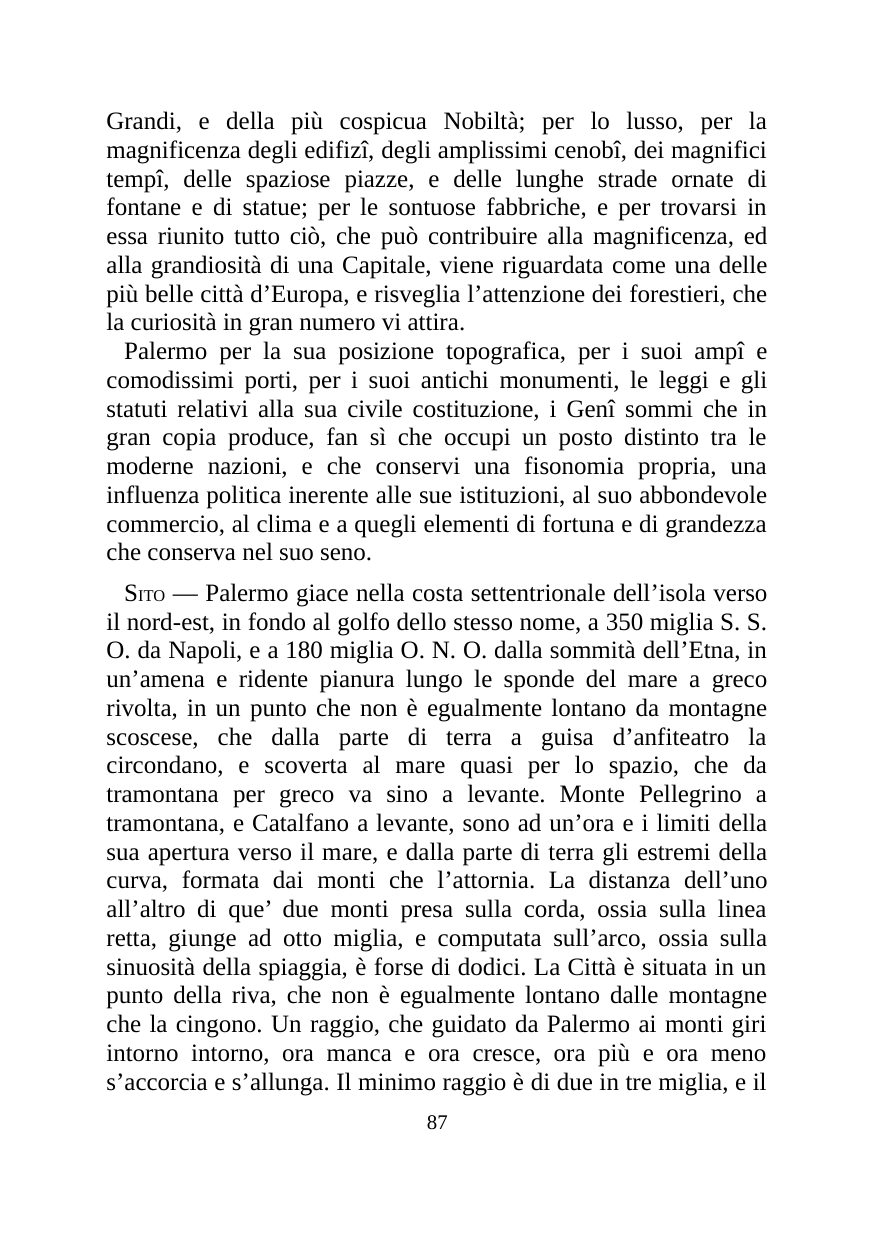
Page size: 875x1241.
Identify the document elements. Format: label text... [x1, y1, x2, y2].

text Grandi, e della più cospicua Nobiltà; per lo lusso, per la magnificenza degli edifizî, degli amplissimi cenobî, dei magnifici tempî, delle spaziose piazze, e delle lunghe strade ornate di fontane e di statue; per le sontuose fabbriche, e per trovarsi in essa riunito tutto ciò, che può contribuire alla magnificenza, ed alla grandiosità di una Capitale, viene riguardata come una delle più belle città d’Europa, e risveglia l’attenzione dei forestieri, che la curiosità in gran numero vi attira. [106, 106, 768, 336]
text Sito — Palermo giace nella costa settentrionale dell’isola verso il nord‑est, in fondo al golfo dello stesso nome, a 350 miglia S. S. O. da Napoli, e a 180 miglia O. N. O. dalla sommità dell’Etna, in un’amena e ridente pianura lungo le sponde del mare a greco rivolta, in un punto che non è egualmente lontano da montagne scoscese, che dalla parte di terra a guisa d’anfiteatro la circondano, e scoverta al mare quasi per lo spazio, che da tramontana per greco va sino a levante. Monte Pellegrino a tramontana, e Catalfano a levante, sono ad un’ora e i limiti della sua apertura verso il mare, e dalla parte di terra gli estremi della curva, formata dai monti che l’attornia. La distanza dell’uno all’altro di que’ due monti presa sulla corda, ossia sulla linea retta, giunge ad otto miglia, e computata sull’arco, ossia sulla sinuosità della spiaggia, è forse di dodici. La Città è situata in un punto della riva, che non è egualmente lontano dalle montagne che la cingono. Un raggio, che guidato da Palermo ai monti giri intorno intorno, ora manca e ora cresce, ora più e ora meno s’accorcia e s’allunga. Il minimo raggio è di due in tre miglia, e il [106, 578, 768, 1096]
text Palermo per la sua posizione topografica, per i suoi ampî e comodissimi porti, per i suoi antichi monumenti, le leggi e gli statuti relativi alla sua civile costituzione, i Genî sommi che in gran copia produce, fan sì che occupi un posto distinto tra le moderne nazioni, e che conservi una fisonomia propria, una influenza politica inerente alle sue istituzioni, al suo abbondevole commercio, al clima e a quegli elementi di fortuna e di grandezza che conserva nel suo seno. [106, 336, 768, 566]
